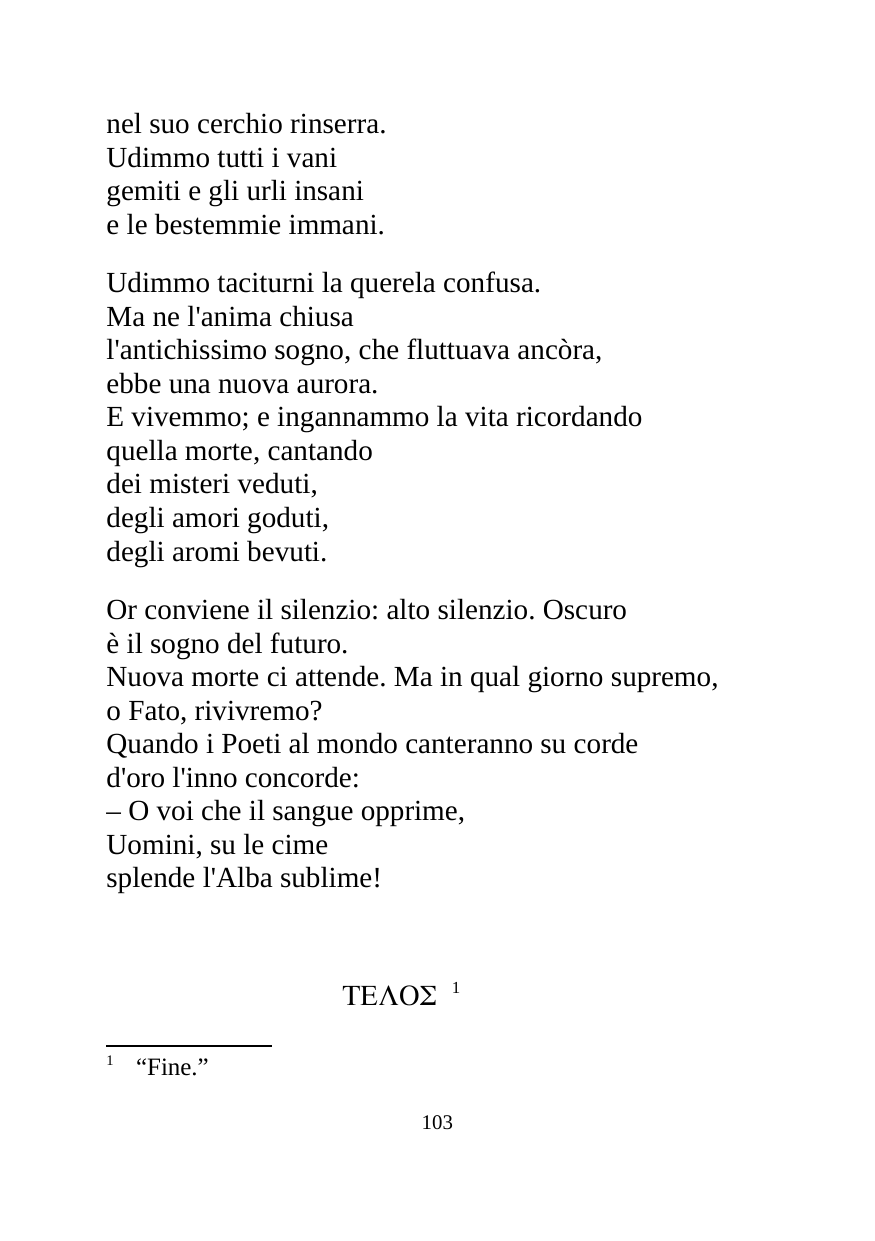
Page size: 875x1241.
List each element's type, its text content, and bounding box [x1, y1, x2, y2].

text è il sogno del futuro. [106, 626, 768, 659]
text Ma ne l'anima chiusa [106, 299, 768, 332]
text Udimmo taciturni la querela confusa. [106, 265, 768, 299]
text dei misteri veduti, [106, 467, 768, 500]
text degli amori goduti, [106, 500, 768, 534]
text Nuova morte ci attende. Ma in qual giorno supremo, [106, 659, 768, 693]
text d'oro l'inno concorde: [106, 760, 768, 793]
text degli aromi bevuti. [106, 534, 768, 567]
text Or conviene il silenzio: alto silenzio. Oscuro [106, 592, 768, 626]
text nel suo cerchio rinserra. [106, 106, 768, 140]
text o Fato, rivivremo? [106, 693, 768, 726]
text l'antichissimo sogno, che fluttuava ancòra, [106, 332, 768, 366]
text Quando i Poeti al mondo canteranno su corde [106, 726, 768, 760]
text  [224, 978, 768, 1012]
text gemiti e gli urli insani [106, 173, 768, 207]
text Udimmo tutti i vani [106, 140, 768, 173]
text Uomini, su le cime [106, 827, 768, 861]
text E vivemmo; e ingannammo la vita ricordando [106, 399, 768, 433]
text – O voi che il sangue opprime, [106, 793, 768, 827]
text e le bestemmie immani. [106, 207, 768, 240]
text quella morte, cantando [106, 433, 768, 467]
text splende l'Alba sublime! [106, 861, 768, 894]
text ebbe una nuova aurora. [106, 366, 768, 399]
text “Fine.” [106, 1052, 768, 1080]
